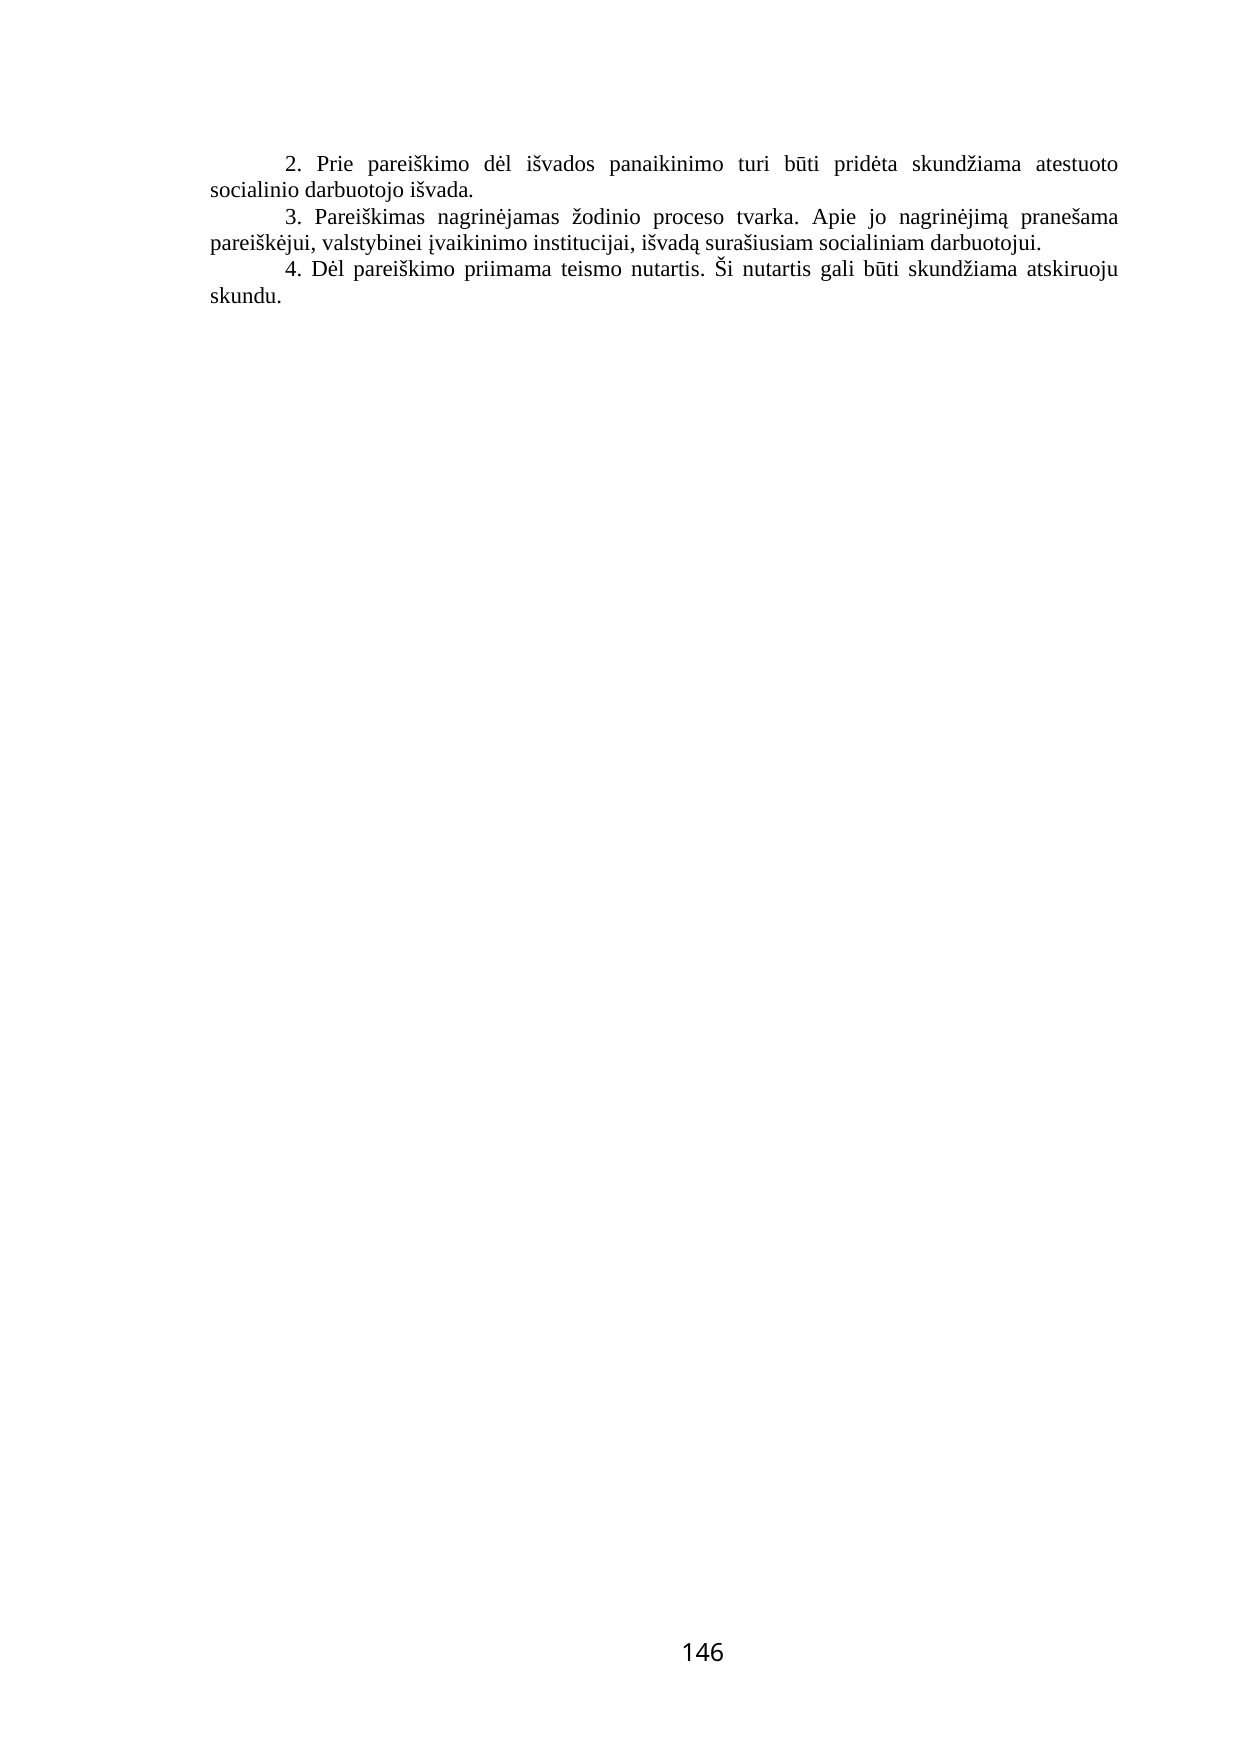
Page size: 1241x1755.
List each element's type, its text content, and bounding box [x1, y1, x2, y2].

text 2. Prie pareiškimo dėl išvados panaikinimo turi būti pridėta skundžiama atestuoto socialinio darbuotojo išvada. [210, 150, 1120, 203]
text 3. Pareiškimas nagrinėjamas žodinio proceso tvarka. Apie jo nagrinėjimą pranešama pareiškėjui, valstybinei įvaikinimo institucijai, išvadą surašiusiam socialiniam darbuotojui. [210, 203, 1120, 255]
text 4. Dėl pareiškimo priimama teismo nutartis. Ši nutartis gali būti skundžiama atskiruoju skundu. [210, 255, 1120, 308]
